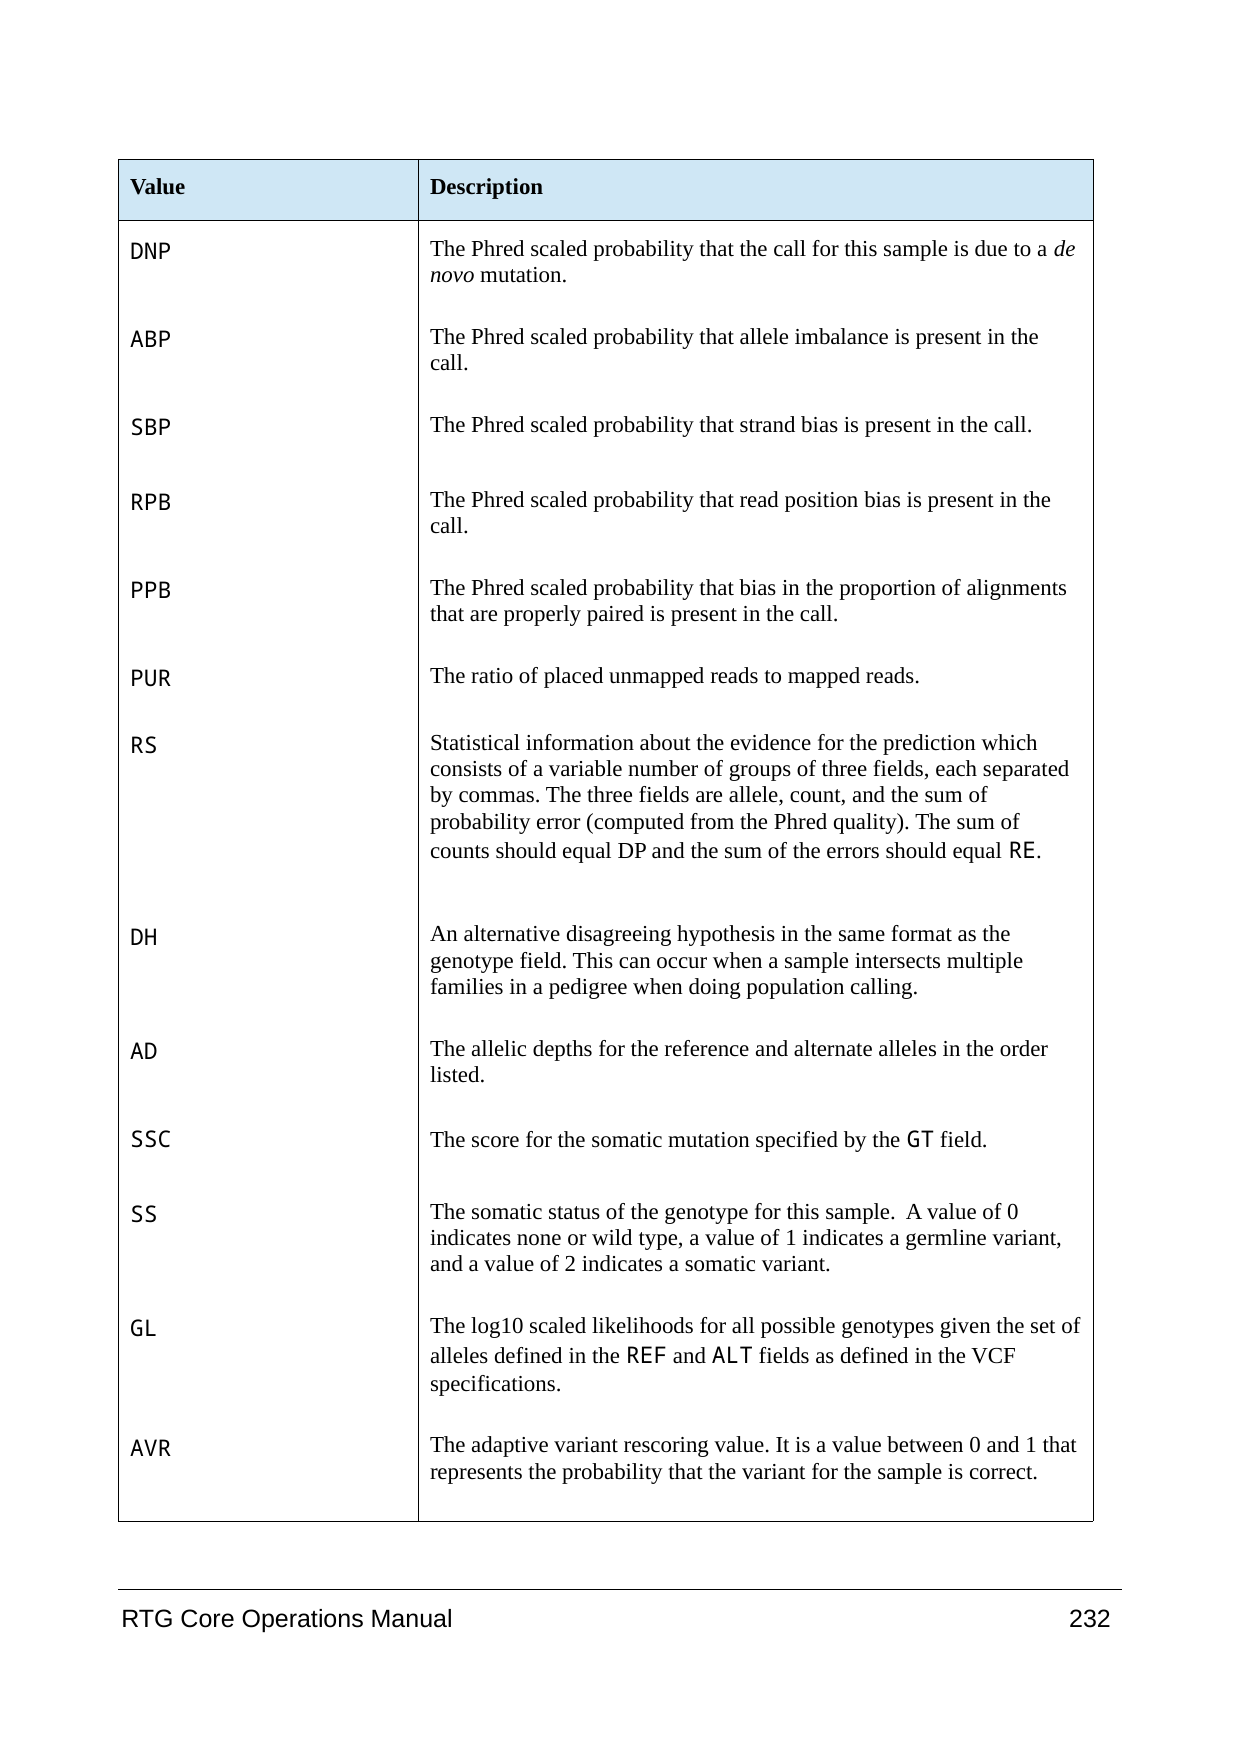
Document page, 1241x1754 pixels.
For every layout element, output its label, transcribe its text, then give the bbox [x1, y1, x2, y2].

table_cell The Phred scaled probability that allele imbalance is present in the call. [419, 309, 1093, 396]
table_cell PUR [119, 648, 418, 714]
table_cell SS [119, 1183, 418, 1297]
table_cell Statistical information about the evidence for the prediction which consists of a variable number of groups of three fields, each separated by commas. The three fields are allele, count, and the sum of probability error (computed from the Phred quality). The sum of counts should equal DP and the sum of the errors should equal RE. [419, 714, 1093, 906]
table_cell SSC [119, 1108, 418, 1183]
table_cell An alternative disagreeing hypothesis in the same format as the genotype field. This can occur when a sample intersects multiple families in a pedigree when doing population calling. [419, 906, 1093, 1020]
table_cell SBP [119, 396, 418, 471]
table_cell The adaptive variant rescoring value. It is a value between 0 and 1 that represents the probability that the variant for the sample is correct. [419, 1417, 1093, 1521]
table_cell AVR [119, 1417, 418, 1521]
table_cell The Phred scaled probability that read position bias is present in the call. [419, 471, 1093, 559]
table_cell The ratio of placed unmapped reads to mapped reads. [419, 648, 1093, 714]
table_header Value [119, 160, 418, 220]
table_cell ABP [119, 309, 418, 396]
table_cell PPB [119, 560, 418, 647]
table_header Description [419, 160, 1093, 220]
table_cell The Phred scaled probability that strand bias is present in the call. [419, 396, 1093, 471]
table_cell GL [119, 1298, 418, 1417]
table_cell RPB [119, 471, 418, 559]
table_cell The log10 scaled likelihoods for all possible genotypes given the set of alleles defined in the REF and ALT fields as defined in the VCF specifications. [419, 1298, 1093, 1417]
table_cell The score for the somatic mutation specified by the GT field. [419, 1108, 1093, 1183]
table_cell The Phred scaled probability that bias in the proportion of alignments that are properly paired is present in the call. [419, 560, 1093, 647]
table_cell DH [119, 906, 418, 1020]
table_cell DNP [119, 221, 418, 308]
table_cell The allelic depths for the reference and alternate alleles in the order listed. [419, 1020, 1093, 1108]
table_cell AD [119, 1020, 418, 1108]
table_cell The Phred scaled probability that the call for this sample is due to a de novo mutation. [419, 221, 1093, 308]
table_cell The somatic status of the genotype for this sample. A value of 0 indicates none or wild type, a value of 1 indicates a germline variant, and a value of 2 indicates a somatic variant. [419, 1183, 1093, 1297]
table_cell RS [119, 714, 418, 906]
